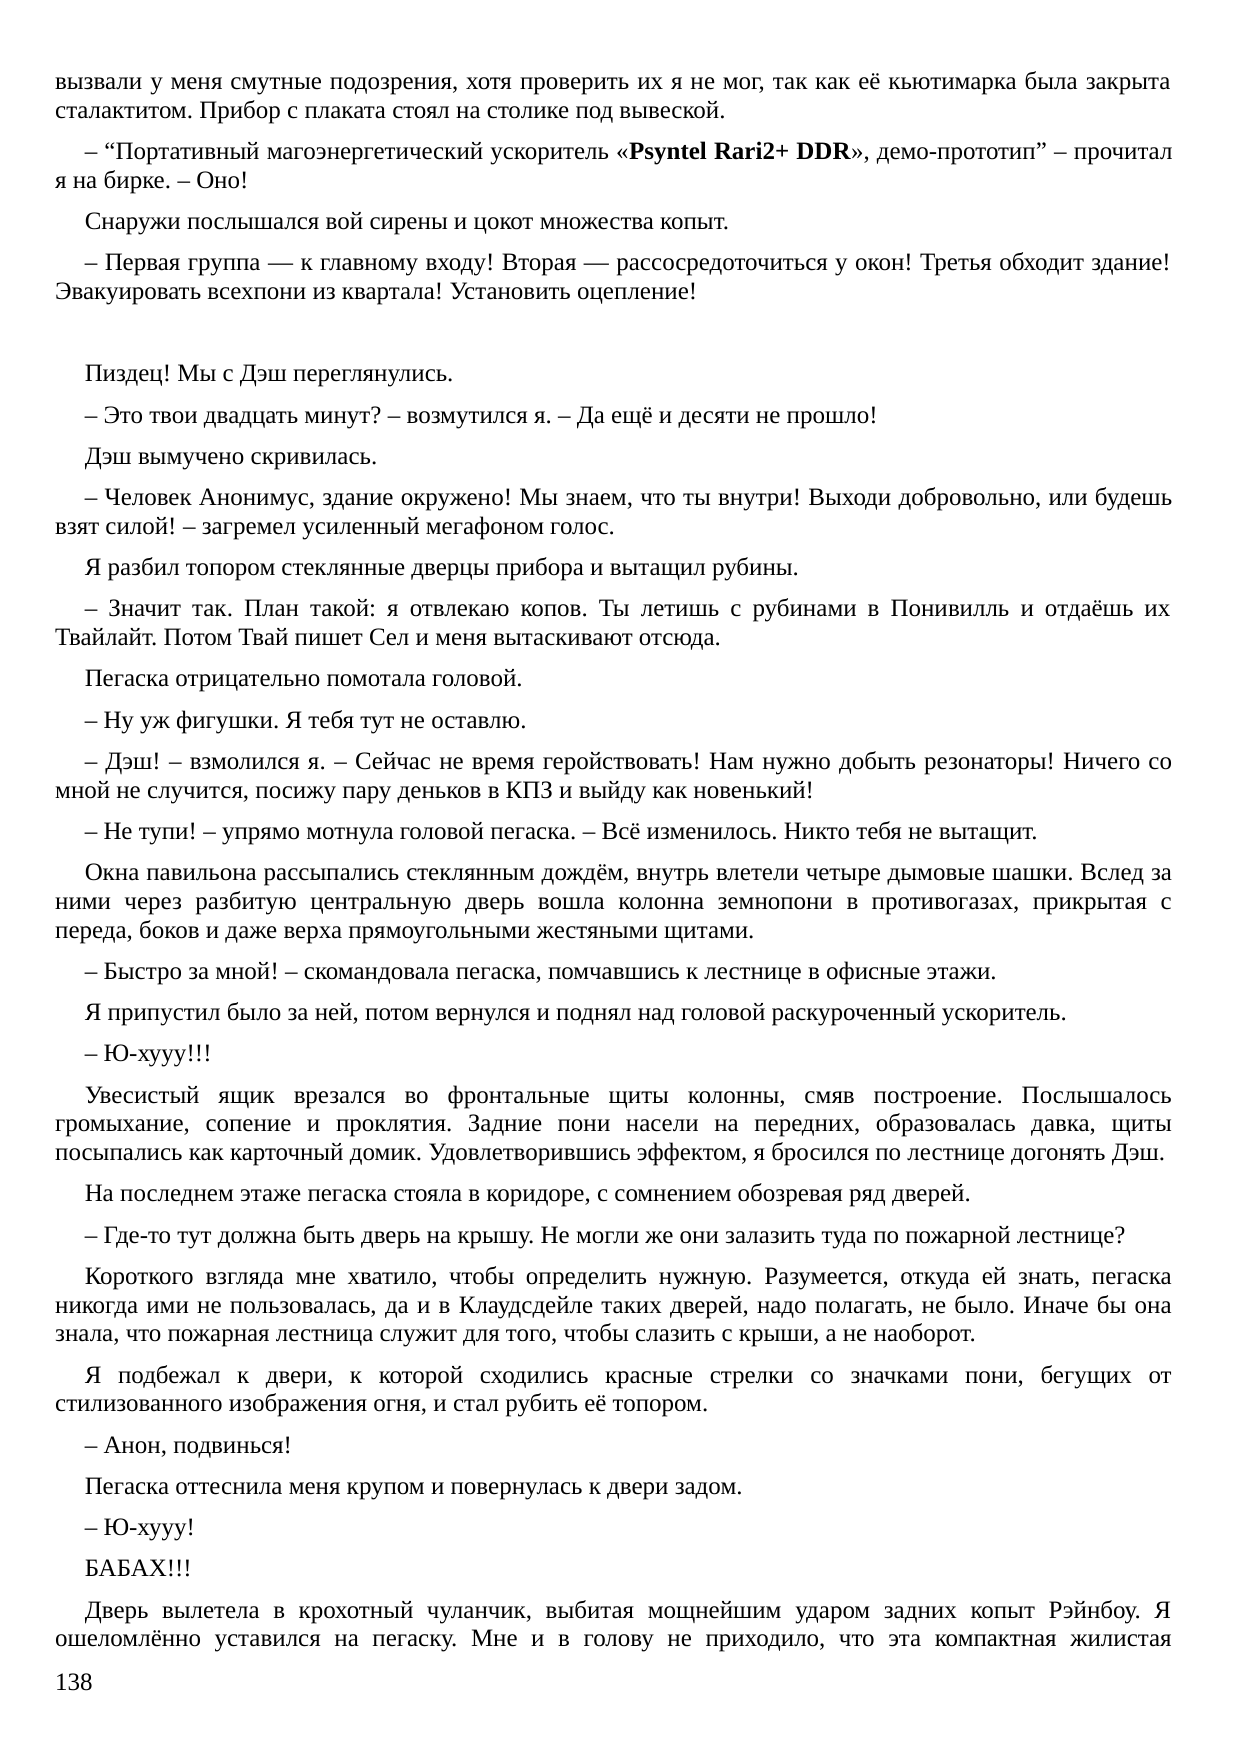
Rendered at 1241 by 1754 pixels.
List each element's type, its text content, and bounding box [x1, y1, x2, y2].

text – “Портативный магоэнергетический ускоритель «Psyntel Rari2+ DDR», демо-прототип” – прочитал я на бирке. – Оно! [55, 136, 1173, 193]
text Увесистый ящик врезался во фронтальные щиты колонны, смяв построение. Послышалось громыхание, сопение и проклятия. Задние пони насели на передних, образовалась давка, щиты посыпались как карточный домик. Удовлетворившись эффектом, я бросился по лестнице догонять Дэш. [55, 1080, 1173, 1166]
text Я разбил топором стеклянные дверцы прибора и вытащил рубины. [55, 552, 1173, 581]
text Дэш вымучено скривилась. [55, 441, 1173, 470]
text Снаружи послышался вой сирены и цокот множества копыт. [55, 206, 1173, 235]
text Пиздец! Мы с Дэш переглянулись. [55, 358, 1173, 387]
text Я подбежал к двери, к которой сходились красные стрелки со значками пони, бегущих от стилизованного изображения огня, и стал рубить её топором. [55, 1360, 1173, 1417]
text – Где-то тут должна быть дверь на крышу. Не могли же они залазить туда по пожарной лестнице? [55, 1220, 1173, 1248]
text – Дэш! – взмолился я. – Сейчас не время геройствовать! Нам нужно добыть резонаторы! Ничего со мной не случится, посижу пару деньков в КПЗ и выйду как новенький! [55, 746, 1173, 803]
text – Это твои двадцать минут? – возмутился я. – Да ещё и десяти не прошло! [55, 400, 1173, 428]
text Короткого взгляда мне хватило, чтобы определить нужную. Разумеется, откуда ей знать, пегаска никогда ими не пользовалась, да и в Клаудсдейле таких дверей, надо полагать, не было. Иначе бы она знала, что пожарная лестница служит для того, чтобы слазить с крыши, а не наоборот. [55, 1261, 1173, 1347]
text Пегаска оттеснила меня крупом и повернулась к двери задом. [55, 1471, 1173, 1500]
text – Не тупи! – упрямо мотнула головой пегаска. – Всё изменилось. Никто тебя не вытащит. [55, 816, 1173, 845]
text На последнем этаже пегаска стояла в коридоре, с сомнением обозревая ряд дверей. [55, 1178, 1173, 1207]
text Пегаска отрицательно помотала головой. [55, 663, 1173, 692]
text Окна павильона рассыпались стеклянным дождём, внутрь влетели четыре дымовые шашки. Вслед за ними через разбитую центральную дверь вошла колонна земнопони в противогазах, прикрытая с переда, боков и даже верха прямоугольными жестяными щитами. [55, 857, 1173, 943]
text вызвали у меня смутные подозрения, хотя проверить их я не мог, так как её кьютимарка была закрыта сталактитом. Прибор с плаката стоял на столике под вывеской. [55, 66, 1173, 123]
text – Первая группа — к главному входу! Вторая — рассосредоточиться у окон! Третья обходит здание! Эвакуировать всехпони из квартала! Установить оцепление! [55, 247, 1173, 305]
text – Ю-хууу!!! [55, 1038, 1173, 1067]
text – Ю-хууу! [55, 1512, 1173, 1541]
text – Анон, подвинься! [55, 1430, 1173, 1458]
text – Значит так. План такой: я отвлекаю копов. Ты летишь с рубинами в Понивилль и отдаёшь их Твайлайт. Потом Твай пишет Сел и меня вытаскивают отсюда. [55, 593, 1173, 651]
text – Быстро за мной! – скомандовала пегаска, помчавшись к лестнице в офисные этажи. [55, 956, 1173, 985]
text Дверь вылетела в крохотный чуланчик, выбитая мощнейшим ударом задних копыт Рэйнбоу. Я ошеломлённо уставился на пегаску. Мне и в голову не приходило, что эта компактная жилистая [55, 1595, 1173, 1652]
text – Человек Анонимус, здание окружено! Мы знаем, что ты внутри! Выходи добровольно, или будешь взят силой! – загремел усиленный мегафоном голос. [55, 482, 1173, 540]
text – Ну уж фигушки. Я тебя тут не оставлю. [55, 705, 1173, 733]
text Я припустил было за ней, потом вернулся и поднял над головой раскуроченный ускоритель. [55, 997, 1173, 1026]
text БАБАХ!!! [55, 1553, 1173, 1582]
